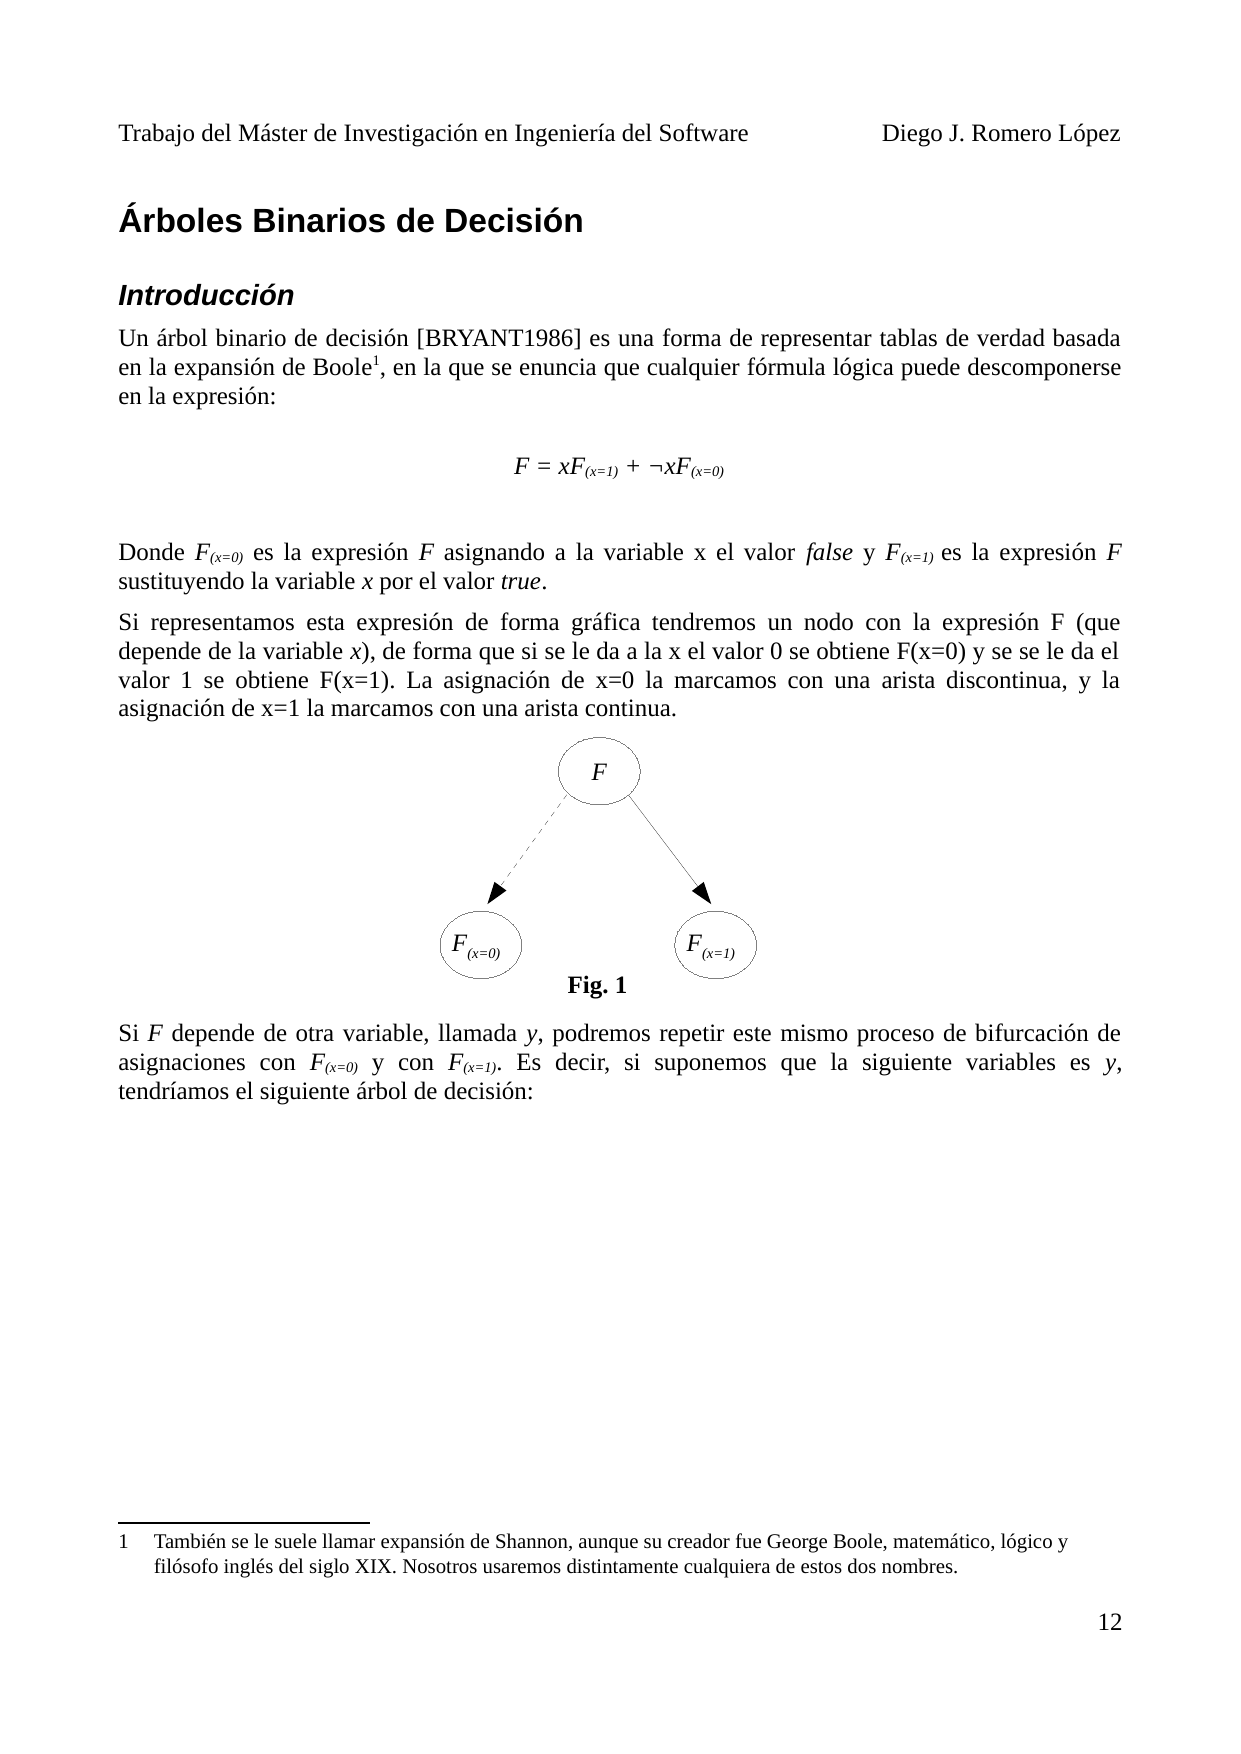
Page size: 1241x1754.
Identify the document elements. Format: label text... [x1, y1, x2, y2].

text Si representamos esta expresión de forma gráfica tendremos un nodo con la expresión F (que depende de la variable x), de forma que si se le da a la x el valor 0 se obtiene F(x=0) y se se le da el valor 1 se obtiene F(x=1). La asignación de x=0 la marcamos con una arista discontinua, y la asignación de x=1 la marcamos con una arista continua. [118, 607, 1122, 722]
text Donde F(x=0) es la expresión F asignando a la variable x el valor false y F(x=1) es la expresión F sustituyendo la variable x por el valor true. [118, 537, 1122, 595]
text También se le suele llamar expansión de Shannon, aunque su creador fue George Boole, matemático, lógico y filósofo inglés del siglo XIX. Nosotros usaremos distintamente cualquiera de estos dos nombres. [118, 1529, 1122, 1578]
text Si F depende de otra variable, llamada y, podremos repetir este mismo proceso de bifurcación de asignaciones con F(x=0) y con F(x=1). Es decir, si suponemos que la siguiente variables es y, tendríamos el siguiente árbol de decisión: [118, 1018, 1122, 1105]
text F = xF(x=1) + ¬xF(x=0) [118, 451, 1122, 480]
subtitle Introducción [118, 277, 1122, 311]
subtitle Árboles Binarios de Decisión [118, 201, 1122, 240]
text Un árbol binario de decisión [BRYANT1986] es una forma de representar tablas de verdad basada en la expansión de Boole, en la que se enuncia que cualquier fórmula lógica puede descomponerse en la expresión: [118, 323, 1122, 410]
